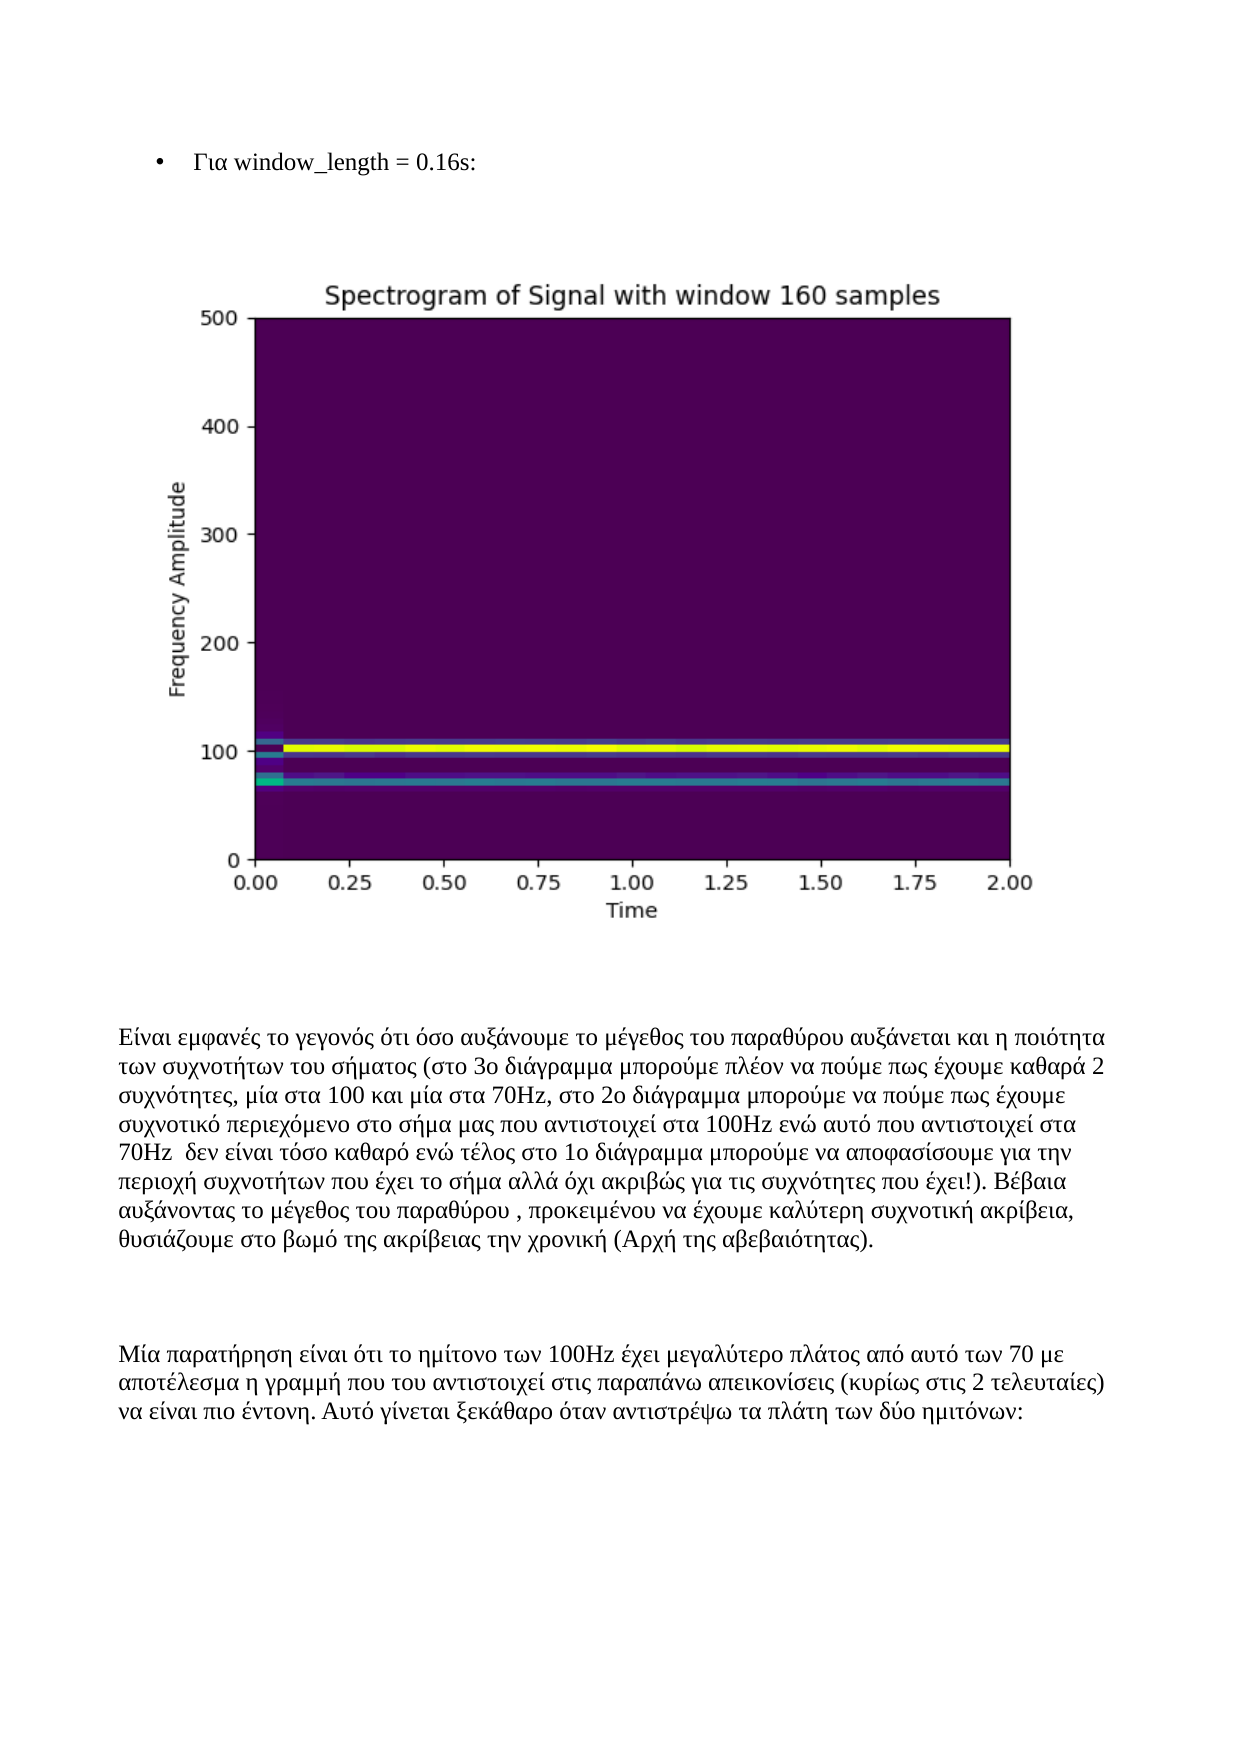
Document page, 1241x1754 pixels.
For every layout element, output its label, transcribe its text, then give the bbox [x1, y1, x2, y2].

text Είναι εμφανές το γεγονός ότι όσο αυξάνουμε το μέγεθος του παραθύρου αυξάνεται και η ποιότητα των συχνοτήτων του σήματος (στο 3ο διάγραμμα μπορούμε πλέον να πούμε πως έχουμε καθαρά 2 συχνότητες, μία στα 100 και μία στα 70Ηz, στο 2ο διάγραμμα μπορούμε να πούμε πως έχουμε συχνοτικό περιεχόμενο στο σήμα μας που αντιστοιχεί στα 100Ηz ενώ αυτό που αντιστοιχεί στα 70Ηz δεν είναι τόσο καθαρό ενώ τέλος στο 1ο διάγραμμα μπορούμε να αποφασίσουμε για την περιοχή συχνοτήτων που έχει το σήμα αλλά όχι ακριβώς για τις συχνότητες που έχει!). Βέβαια αυξάνοντας το μέγεθος του παραθύρου , προκειμένου να έχουμε καλύτερη συχνοτική ακρίβεια, θυσιάζουμε στο βωμό της ακρίβειας την χρονική (Αρχή της αβεβαιότητας). [118, 1022, 1122, 1252]
text Μία παρατήρηση είναι ότι το ημίτονο των 100Hz έχει μεγαλύτερο πλάτος από αυτό των 70 με αποτέλεσμα η γραμμή που του αντιστοιχεί στις παραπάνω απεικονίσεις (κυρίως στις 2 τελευταίες) να είναι πιο έντονη. Αυτό γίνεται ξεκάθαρο όταν αντιστρέψω τα πλάτη των δύο ημιτόνων: [118, 1339, 1122, 1425]
list Για window_length = 0.16s: [156, 147, 1122, 176]
picture [133, 233, 1107, 937]
